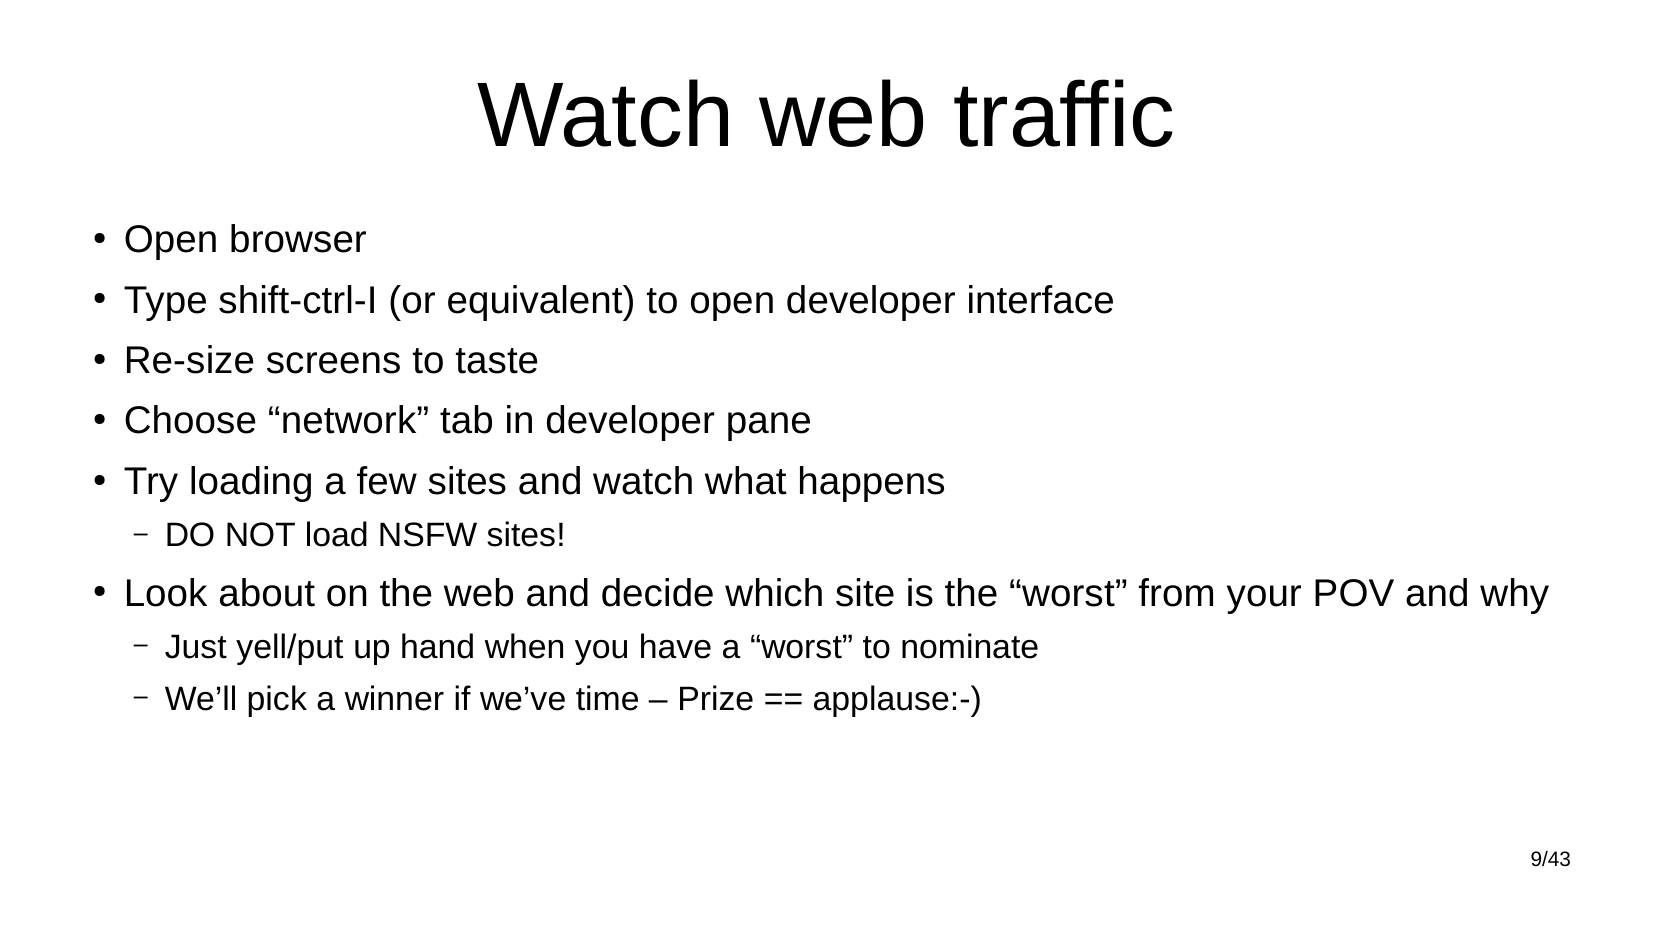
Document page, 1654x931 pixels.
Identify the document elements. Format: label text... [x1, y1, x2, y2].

title Watch web traffic [82, 37, 1571, 193]
list Open browser Type shift-ctrl-I (or equivalent) to open developer interface Re-size screens to taste Choose “network” tab in developer pane Try loading a few sites and watch what happens DO NOT load NSFW sites! Look about on the web and decide which site is the “worst” from your POV and why Just yell/put up hand when you have a “worst” to nominate We’ll pick a winner if we’ve time – Prize == applause:-) [82, 217, 1571, 758]
